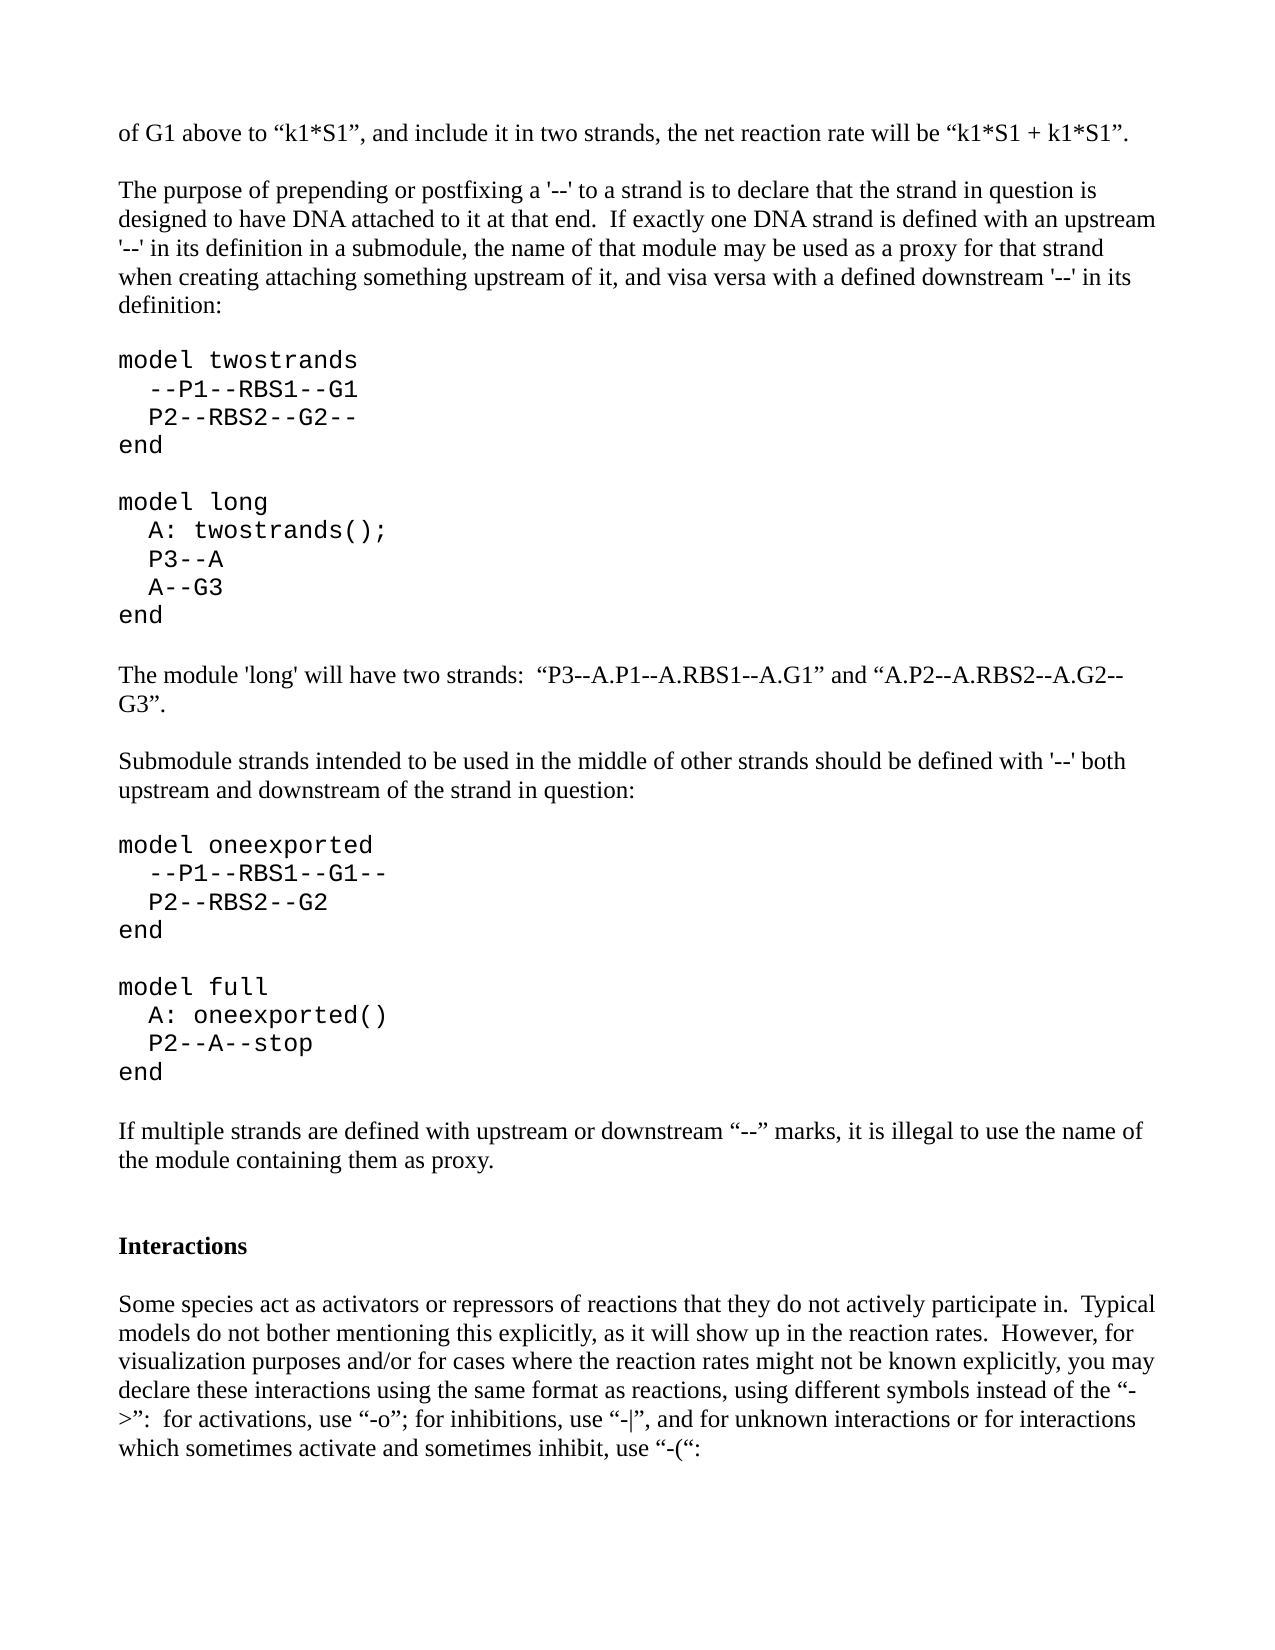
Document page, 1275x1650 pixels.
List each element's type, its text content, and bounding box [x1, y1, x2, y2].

text P2--A--stop [118, 1031, 1157, 1059]
text end [118, 433, 1157, 461]
text The purpose of prepending or postfixing a '--' to a strand is to declare that the strand in question is designed to have DNA attached to it at that end. If exactly one DNA strand is defined with an upstream '--' in its definition in a submodule, the name of that module may be used as a proxy for that strand when creating attaching something upstream of it, and visa versa with a defined downstream '--' in its definition: [118, 176, 1157, 319]
text model twostrands [118, 348, 1157, 376]
text end [118, 918, 1157, 946]
text If multiple strands are defined with upstream or downstream “--” marks, it is illegal to use the name of the module containing them as proxy. [118, 1116, 1157, 1174]
text end [118, 1059, 1157, 1088]
text Some species act as activators or repressors of reactions that they do not actively participate in. Typical models do not bother mentioning this explicitly, as it will show up in the reaction rates. However, for visualization purposes and/or for cases where the reaction rates might not be known explicitly, you may declare these interactions using the same format as reactions, using different symbols instead of the “->”: for activations, use “-o”; for inhibitions, use “-|”, and for unknown interactions or for interactions which sometimes activate and sometimes inhibit, use “-(“: [118, 1289, 1157, 1461]
text P2--RBS2--G2 [118, 889, 1157, 918]
text A: oneexported() [118, 1003, 1157, 1031]
text Interactions [118, 1231, 1157, 1260]
text P3--A [118, 546, 1157, 575]
text The module 'long' will have two strands: “P3--A.P1--A.RBS1--A.G1” and “A.P2--A.RBS2--A.G2--G3”. [118, 660, 1157, 718]
text end [118, 603, 1157, 631]
text A: twostrands(); [118, 518, 1157, 546]
text Submodule strands intended to be used in the middle of other strands should be defined with '--' both upstream and downstream of the strand in question: [118, 746, 1157, 804]
text model oneexported [118, 833, 1157, 861]
text --P1--RBS1--G1-- [118, 861, 1157, 889]
text --P1--RBS1--G1 [118, 376, 1157, 405]
text model long [118, 490, 1157, 518]
text P2--RBS2--G2-- [118, 405, 1157, 433]
text A--G3 [118, 575, 1157, 603]
text of G1 above to “k1*S1”, and include it in two strands, the net reaction rate will be “k1*S1 + k1*S1”. [118, 118, 1157, 147]
text model full [118, 974, 1157, 1003]
